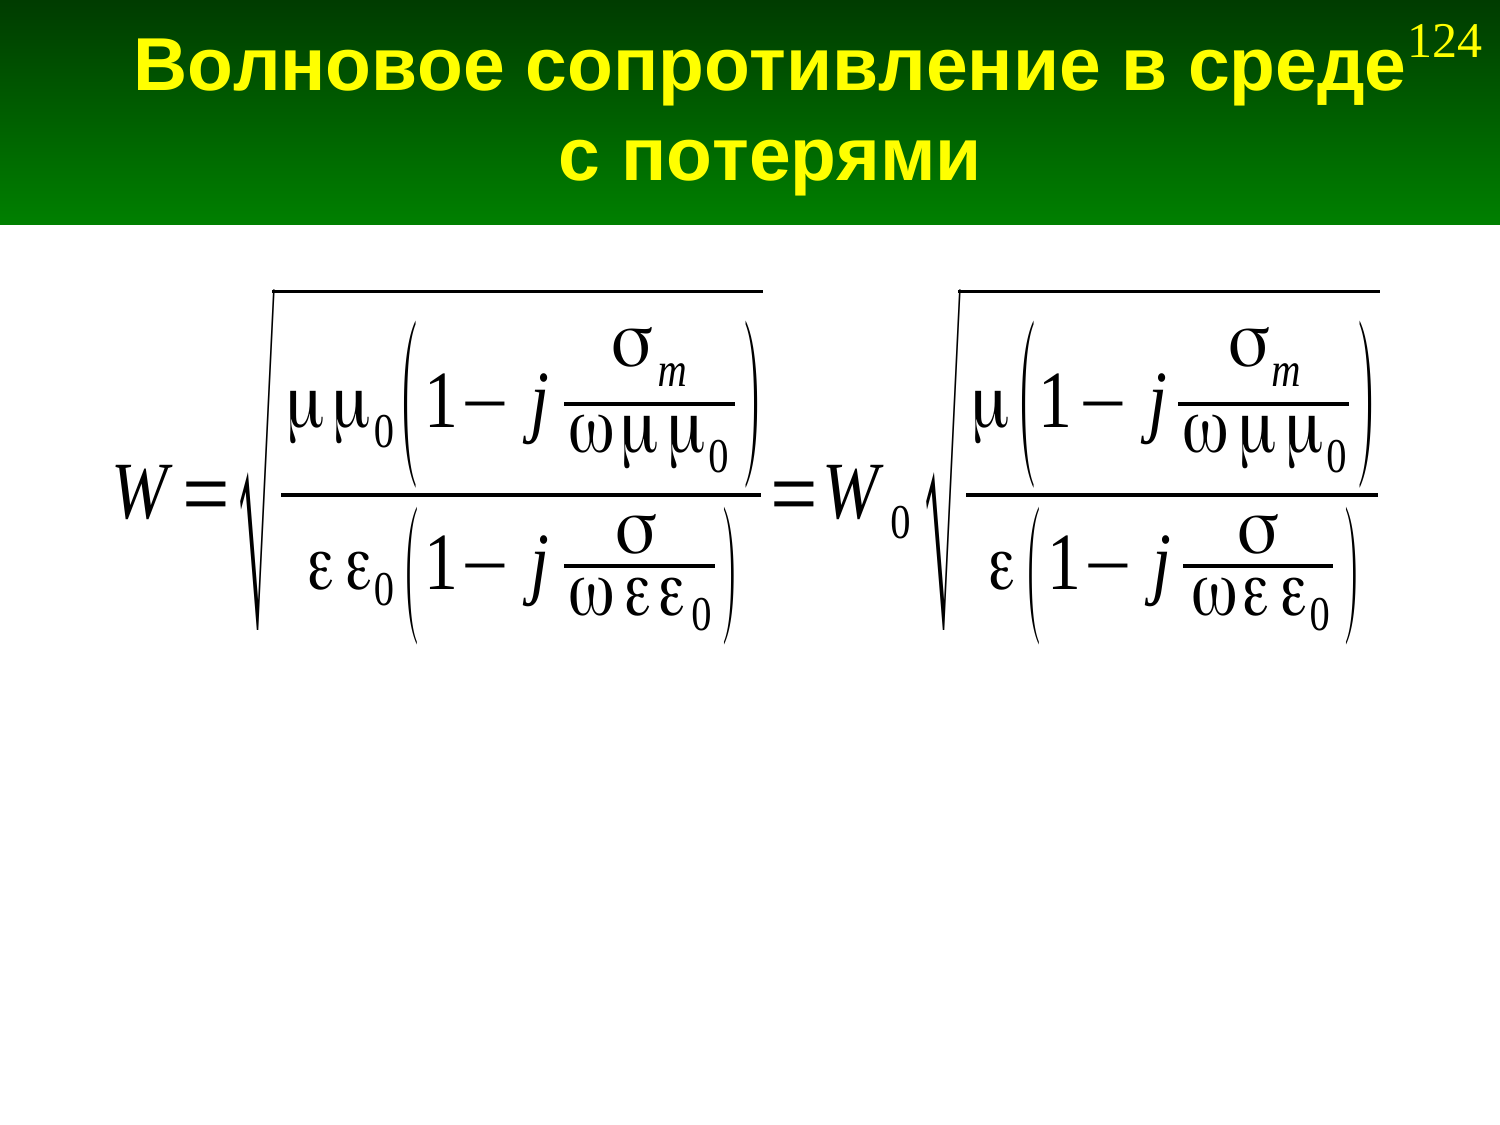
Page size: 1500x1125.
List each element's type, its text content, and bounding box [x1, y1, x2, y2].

chart [94, 284, 1399, 650]
title Волновое сопротивление в среде с потерями [100, 7, 1441, 204]
